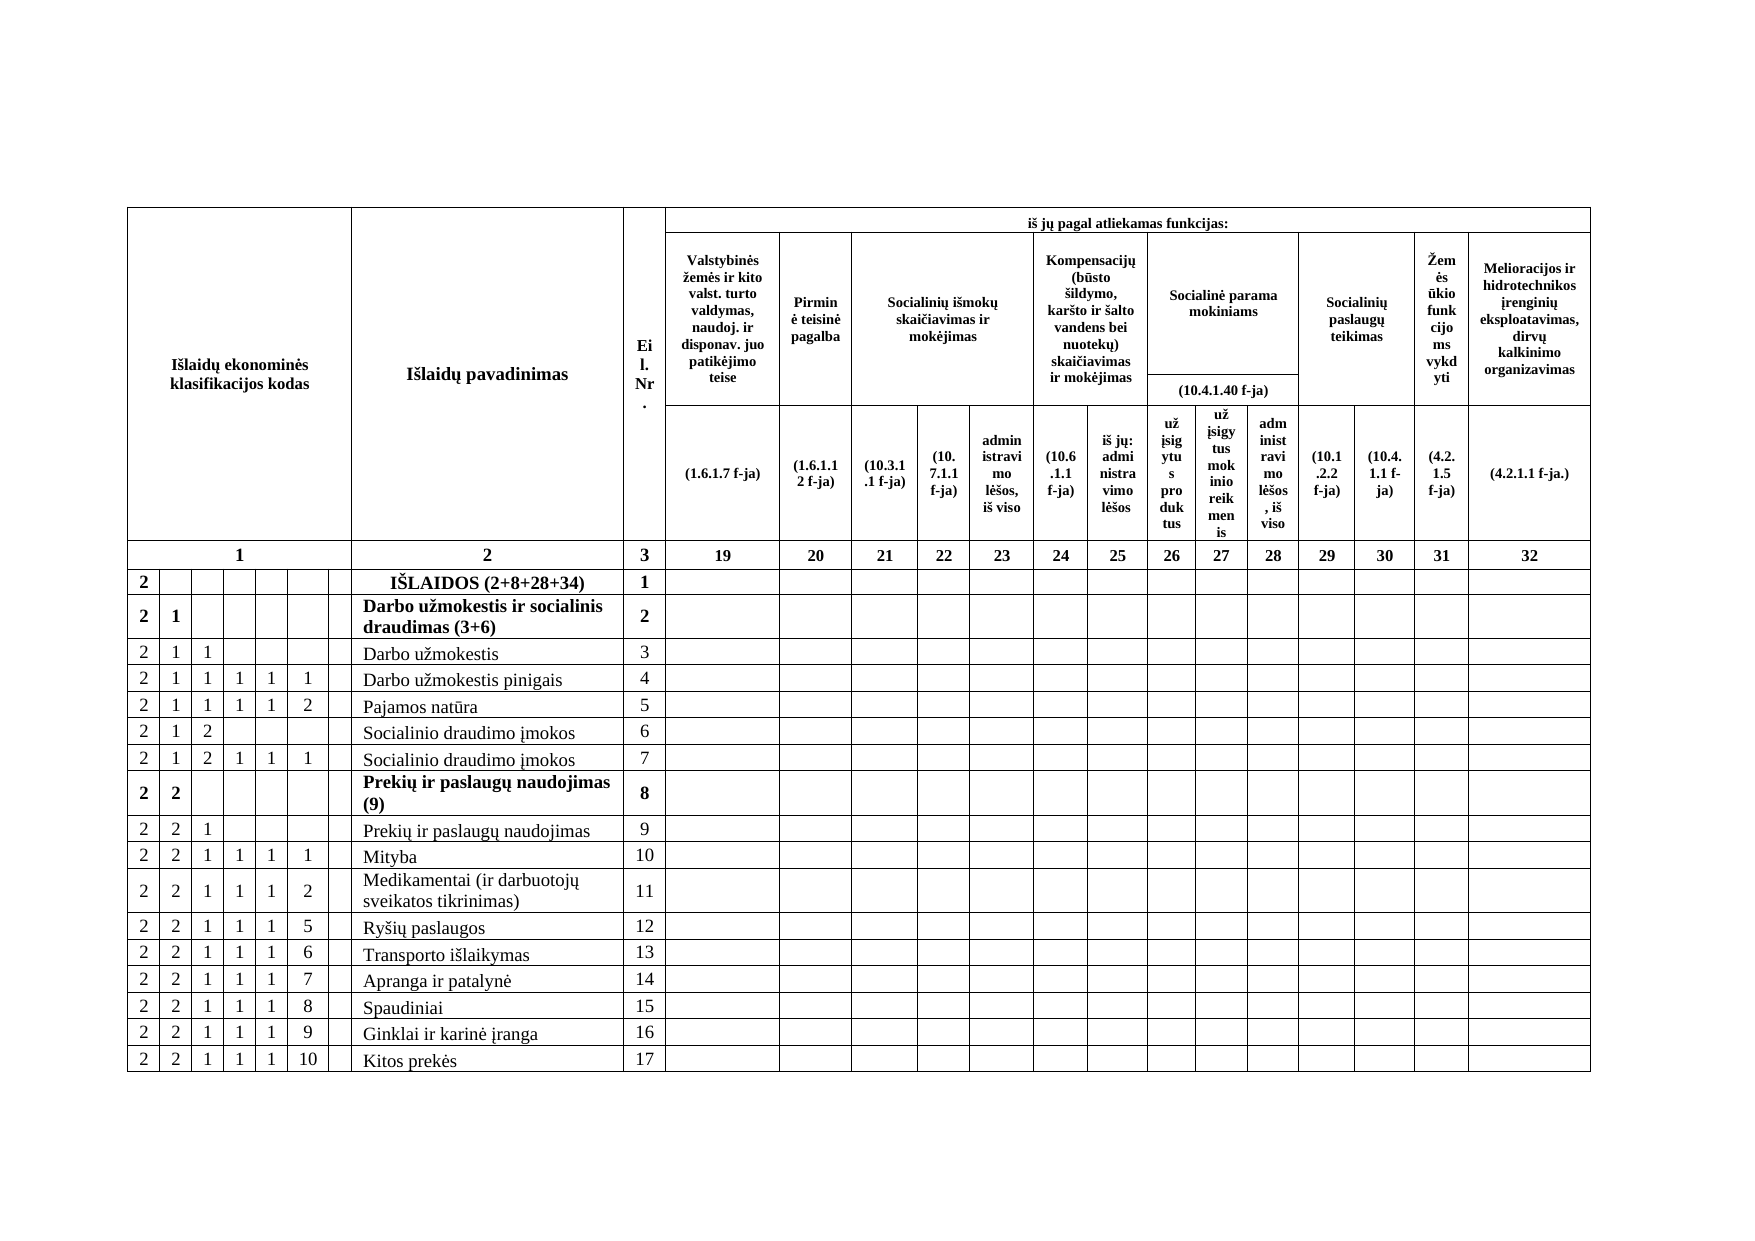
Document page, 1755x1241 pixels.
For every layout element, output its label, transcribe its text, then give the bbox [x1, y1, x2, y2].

table_cell 2 [128, 595, 159, 638]
table_cell 1 [192, 966, 223, 992]
table_cell [1469, 816, 1590, 841]
table_cell 2 [128, 718, 159, 744]
table_cell [852, 570, 917, 593]
table_cell administravimo lėšos, iš viso [970, 406, 1033, 540]
table_cell [1088, 816, 1147, 841]
table_cell [852, 692, 917, 717]
table_cell [1469, 771, 1590, 814]
table_cell 2 [128, 771, 159, 814]
table_cell [1088, 692, 1147, 717]
table_cell 13 [624, 940, 665, 965]
table_cell [1034, 940, 1087, 965]
table_cell 1 [256, 1046, 287, 1071]
table_cell 2 [128, 816, 159, 841]
table_cell [256, 639, 287, 664]
table_cell [1034, 595, 1087, 638]
table_cell 1 [256, 665, 287, 691]
table_cell [780, 816, 851, 841]
table_cell [1469, 665, 1590, 691]
table_cell Mityba [352, 842, 623, 868]
table_cell [192, 595, 223, 638]
table_cell [224, 718, 255, 744]
table_cell [852, 993, 917, 1018]
table_cell už įsigytus produktus [1148, 406, 1195, 540]
table_cell [970, 842, 1033, 868]
table_cell [1355, 842, 1414, 868]
table_cell [780, 940, 851, 965]
table_cell [1248, 745, 1298, 770]
table_cell [852, 745, 917, 770]
table_cell [1196, 665, 1247, 691]
table_cell [918, 570, 969, 593]
table_cell [852, 966, 917, 992]
table_cell [1415, 665, 1468, 691]
table_cell [1034, 1046, 1087, 1071]
table_cell [666, 816, 779, 841]
table_cell Prekių ir paslaugų naudojimas (9) [352, 771, 623, 814]
table_cell [1355, 816, 1414, 841]
table_cell [329, 745, 351, 770]
table_cell [1088, 869, 1147, 912]
table_cell [224, 595, 255, 638]
table_cell [1415, 692, 1468, 717]
table_cell [918, 869, 969, 912]
table_cell [1248, 771, 1298, 814]
table_cell [852, 1019, 917, 1045]
table_cell (4.2.1.5 f-ja) [1415, 406, 1468, 540]
table_cell 10 [624, 842, 665, 868]
table_cell [288, 771, 328, 814]
table_cell 1 [128, 541, 351, 568]
table_cell [666, 842, 779, 868]
table_cell [160, 570, 191, 593]
table_cell [1355, 913, 1414, 938]
table_cell [1148, 1046, 1195, 1071]
table_cell [1148, 993, 1195, 1018]
table_cell 12 [624, 913, 665, 938]
table_cell [1469, 913, 1590, 938]
table_cell [1148, 816, 1195, 841]
table_cell 1 [256, 692, 287, 717]
table_cell [780, 665, 851, 691]
table_cell [1148, 639, 1195, 664]
table_cell [918, 665, 969, 691]
table_cell [1415, 771, 1468, 814]
table_cell [918, 771, 969, 814]
table_cell [1299, 718, 1354, 744]
table_cell [1034, 1019, 1087, 1045]
table_cell [970, 570, 1033, 593]
table_cell [1034, 639, 1087, 664]
table_cell 2 [128, 639, 159, 664]
table_cell 1 [288, 842, 328, 868]
table_cell [918, 692, 969, 717]
table_cell [256, 718, 287, 744]
table_cell Socialinių išmokų skaičiavimas ir mokėjimas [852, 233, 1033, 405]
table_cell [1469, 1046, 1590, 1071]
table_cell [1148, 692, 1195, 717]
table_cell [1148, 570, 1195, 593]
table_cell 3 [624, 541, 665, 568]
table_cell 2 [128, 665, 159, 691]
table_cell [970, 940, 1033, 965]
table_cell [1248, 595, 1298, 638]
table_cell [329, 940, 351, 965]
table_cell [1415, 745, 1468, 770]
table_cell 7 [288, 966, 328, 992]
table_cell 25 [1088, 541, 1147, 568]
table_cell [780, 692, 851, 717]
table_cell 1 [624, 570, 665, 593]
table_cell [329, 665, 351, 691]
table_cell [970, 816, 1033, 841]
table_cell [780, 745, 851, 770]
table_cell [1299, 913, 1354, 938]
table_cell [256, 570, 287, 593]
table_cell [918, 718, 969, 744]
table_cell 1 [224, 842, 255, 868]
table_cell [329, 692, 351, 717]
table_cell [1299, 993, 1354, 1018]
table_cell [1196, 595, 1247, 638]
table_cell Ryšių paslaugos [352, 913, 623, 938]
table_cell Apranga ir patalynė [352, 966, 623, 992]
table_cell (10.4.1.40 f-ja) [1148, 375, 1298, 405]
table_cell [852, 913, 917, 938]
table_cell 1 [256, 940, 287, 965]
table_cell Spaudiniai [352, 993, 623, 1018]
table_cell [852, 940, 917, 965]
table_cell [918, 842, 969, 868]
table_cell [1299, 869, 1354, 912]
table_cell [1415, 816, 1468, 841]
table_cell 1 [256, 966, 287, 992]
table_cell [1248, 842, 1298, 868]
table_cell [1415, 842, 1468, 868]
table_cell 8 [624, 771, 665, 814]
table_cell [970, 692, 1033, 717]
table_cell [1355, 595, 1414, 638]
table_cell [329, 993, 351, 1018]
table_cell [1355, 940, 1414, 965]
table_cell [1196, 570, 1247, 593]
table_cell [329, 966, 351, 992]
table_cell [1034, 570, 1087, 593]
table_cell 15 [624, 993, 665, 1018]
table_cell [1299, 1019, 1354, 1045]
table_cell [1299, 816, 1354, 841]
table_cell [1034, 692, 1087, 717]
table_cell 1 [224, 869, 255, 912]
table_cell 24 [1034, 541, 1087, 568]
table_cell [1196, 816, 1247, 841]
table_cell 10 [288, 1046, 328, 1071]
table_cell [1034, 745, 1087, 770]
table_cell 22 [918, 541, 969, 568]
table_cell 14 [624, 966, 665, 992]
table_cell [666, 771, 779, 814]
table_cell [970, 745, 1033, 770]
table_cell [1248, 940, 1298, 965]
table_cell [329, 639, 351, 664]
table_cell [1355, 771, 1414, 814]
table_cell [1299, 940, 1354, 965]
table_cell [1088, 1046, 1147, 1071]
table_cell [780, 771, 851, 814]
table_cell [1415, 570, 1468, 593]
table_cell [1469, 718, 1590, 744]
table_cell [1088, 993, 1147, 1018]
table_cell 2 [192, 718, 223, 744]
table_cell [329, 718, 351, 744]
table_cell Medikamentai (ir darbuotojų sveikatos tikrinimas) [352, 869, 623, 912]
table_cell [918, 1019, 969, 1045]
table_cell [918, 940, 969, 965]
table_cell [1415, 595, 1468, 638]
table_cell [1196, 913, 1247, 938]
table_cell [1148, 869, 1195, 912]
table_cell 2 [128, 913, 159, 938]
table_cell [1148, 913, 1195, 938]
table_cell 2 [128, 745, 159, 770]
table_cell 1 [224, 665, 255, 691]
table_cell 1 [192, 1019, 223, 1045]
table_cell 23 [970, 541, 1033, 568]
table_cell 1 [256, 842, 287, 868]
table_cell [918, 816, 969, 841]
table_cell [780, 993, 851, 1018]
table_cell [1034, 869, 1087, 912]
table_cell [1196, 842, 1247, 868]
table_cell [1088, 745, 1147, 770]
table_cell [1196, 966, 1247, 992]
table_cell 2 [288, 692, 328, 717]
table_cell [1034, 665, 1087, 691]
table_cell 29 [1299, 541, 1354, 568]
table_cell [852, 816, 917, 841]
table_cell 1 [192, 692, 223, 717]
table_cell Socialinio draudimo įmokos [352, 718, 623, 744]
table_cell [329, 1046, 351, 1071]
table_cell [1196, 1019, 1247, 1045]
table_cell 6 [288, 940, 328, 965]
table_cell [224, 570, 255, 593]
table_cell [918, 745, 969, 770]
table_cell [1248, 1019, 1298, 1045]
table_cell [852, 771, 917, 814]
table_cell (10.7.1.1 f-ja) [918, 406, 969, 540]
table_cell [970, 1019, 1033, 1045]
table_cell [780, 842, 851, 868]
table_cell 1 [160, 718, 191, 744]
table_cell [666, 692, 779, 717]
table_cell [1299, 842, 1354, 868]
table_cell [224, 639, 255, 664]
table_cell [1196, 718, 1247, 744]
table_cell 9 [288, 1019, 328, 1045]
table_cell [1248, 913, 1298, 938]
table_cell [1469, 966, 1590, 992]
table_cell [852, 869, 917, 912]
table_cell 1 [160, 692, 191, 717]
table_cell (10.3.1.1 f-ja) [852, 406, 917, 540]
table_cell 21 [852, 541, 917, 568]
table_cell [1299, 570, 1354, 593]
table_cell [970, 595, 1033, 638]
table_cell [1415, 1019, 1468, 1045]
table_cell 1 [224, 966, 255, 992]
table_cell [1034, 913, 1087, 938]
table_cell 2 [128, 692, 159, 717]
table_header Eil. Nr. [624, 208, 665, 540]
table_cell [1248, 692, 1298, 717]
table_cell 16 [624, 1019, 665, 1045]
table_cell [1196, 771, 1247, 814]
table_cell [1299, 1046, 1354, 1071]
table_cell [852, 595, 917, 638]
table_cell Pajamos natūra [352, 692, 623, 717]
table_cell 7 [624, 745, 665, 770]
table_cell 1 [160, 745, 191, 770]
table_cell 2 [128, 966, 159, 992]
table_cell [1196, 940, 1247, 965]
table_cell [288, 570, 328, 593]
table_cell [1148, 718, 1195, 744]
table_cell [1088, 966, 1147, 992]
table_cell [852, 1046, 917, 1071]
table_cell [1088, 940, 1147, 965]
table_cell 1 [224, 1046, 255, 1071]
table_cell [192, 570, 223, 593]
table_cell 4 [624, 665, 665, 691]
table_cell [329, 595, 351, 638]
table_cell [1415, 869, 1468, 912]
table_cell 1 [192, 816, 223, 841]
table_cell [1355, 570, 1414, 593]
table_cell [329, 869, 351, 912]
table_cell [1196, 692, 1247, 717]
table_cell 1 [256, 869, 287, 912]
table_cell [1355, 993, 1414, 1018]
table_cell [329, 816, 351, 841]
table_cell [1248, 570, 1298, 593]
table_cell 9 [624, 816, 665, 841]
table_cell 1 [192, 842, 223, 868]
table_cell [1034, 842, 1087, 868]
table_cell [1415, 966, 1468, 992]
table_cell [666, 966, 779, 992]
table_cell [1469, 570, 1590, 593]
table_cell [1415, 639, 1468, 664]
table_cell [666, 1046, 779, 1071]
table_cell 5 [288, 913, 328, 938]
table_cell Melioracijos ir hidrotechnikos įrenginių eksploatavimas, dirvų kalkinimo organizavimas [1469, 233, 1590, 405]
table_cell [1469, 745, 1590, 770]
table_cell [1299, 745, 1354, 770]
table_cell [1299, 692, 1354, 717]
table_cell [1469, 595, 1590, 638]
table_cell Kitos prekės [352, 1046, 623, 1071]
table_cell [1088, 718, 1147, 744]
table_cell [918, 913, 969, 938]
table_cell [1355, 745, 1414, 770]
table_cell 3 [624, 639, 665, 664]
table_cell [1355, 692, 1414, 717]
table_cell 2 [160, 869, 191, 912]
table_cell [329, 913, 351, 938]
table_cell 1 [256, 913, 287, 938]
table_cell 17 [624, 1046, 665, 1071]
table_cell 1 [192, 639, 223, 664]
table_cell [288, 718, 328, 744]
table_cell [1469, 842, 1590, 868]
table_cell [666, 940, 779, 965]
table_cell [970, 1046, 1033, 1071]
table_cell [780, 1046, 851, 1071]
table_cell 2 [160, 993, 191, 1018]
table_cell [1034, 771, 1087, 814]
table_cell Pirminė teisinė pagalba [780, 233, 851, 405]
table_cell [1299, 639, 1354, 664]
table_cell [1196, 869, 1247, 912]
table_cell [666, 1019, 779, 1045]
table_cell 2 [128, 993, 159, 1018]
table_cell 20 [780, 541, 851, 568]
table_cell [1196, 639, 1247, 664]
table_cell 32 [1469, 541, 1590, 568]
table_cell [329, 771, 351, 814]
table_cell Ginklai ir karinė įranga [352, 1019, 623, 1045]
table_cell [1088, 595, 1147, 638]
table_cell 8 [288, 993, 328, 1018]
table_cell [1469, 1019, 1590, 1045]
table_cell [780, 869, 851, 912]
table_cell [1248, 665, 1298, 691]
table_cell [970, 869, 1033, 912]
table_cell [666, 993, 779, 1018]
table_cell 5 [624, 692, 665, 717]
table_cell [1469, 940, 1590, 965]
table_cell [1088, 771, 1147, 814]
table_cell [970, 771, 1033, 814]
table_cell [780, 639, 851, 664]
table_cell 1 [288, 745, 328, 770]
table_cell 2 [192, 745, 223, 770]
table_header Išlaidų ekonominės klasifikacijos kodas [128, 208, 351, 540]
table_cell 31 [1415, 541, 1468, 568]
table_cell Socialinio draudimo įmokos [352, 745, 623, 770]
table_cell Prekių ir paslaugų naudojimas [352, 816, 623, 841]
table_cell [1469, 993, 1590, 1018]
table_cell [1034, 718, 1087, 744]
table_cell 2 [160, 816, 191, 841]
table_cell 2 [624, 595, 665, 638]
table_cell 2 [160, 966, 191, 992]
table_cell 1 [160, 595, 191, 638]
table_cell 1 [192, 1046, 223, 1071]
table_cell [1415, 940, 1468, 965]
table_cell [1355, 1046, 1414, 1071]
table_cell [918, 1046, 969, 1071]
table_cell [1034, 993, 1087, 1018]
table_cell [1248, 816, 1298, 841]
table_cell [1088, 1019, 1147, 1045]
table_cell 1 [224, 940, 255, 965]
table_cell 2 [352, 541, 623, 568]
table_cell [1355, 718, 1414, 744]
table_cell [1088, 570, 1147, 593]
table_cell [1299, 595, 1354, 638]
table_cell [256, 595, 287, 638]
table_cell 19 [666, 541, 779, 568]
table_cell 26 [1148, 541, 1195, 568]
table_cell [1469, 869, 1590, 912]
table_cell [780, 913, 851, 938]
table_cell Kompensacijų (būsto šildymo, karšto ir šalto vandens bei nuotekų) skaičiavimas ir mokėjimas [1034, 233, 1147, 405]
table_cell 1 [224, 913, 255, 938]
table_cell Darbo užmokestis ir socialinis draudimas (3+6) [352, 595, 623, 638]
table_cell 2 [128, 842, 159, 868]
table_cell Darbo užmokestis [352, 639, 623, 664]
table_cell [1299, 665, 1354, 691]
table_cell [1415, 718, 1468, 744]
table_cell 1 [256, 993, 287, 1018]
table_cell (10.6.1.1 f-ja) [1034, 406, 1087, 540]
table_cell 28 [1248, 541, 1298, 568]
table_cell [1148, 1019, 1195, 1045]
table_header iš jų pagal atliekamas funkcijas: [666, 208, 1590, 232]
table_cell 2 [160, 940, 191, 965]
table_cell [1196, 745, 1247, 770]
table_cell [1355, 665, 1414, 691]
table_cell administravimo lėšos, iš viso [1248, 406, 1298, 540]
table_cell [918, 639, 969, 664]
table_cell [1248, 966, 1298, 992]
table_cell 1 [192, 940, 223, 965]
table_cell [329, 570, 351, 593]
table_cell [1248, 993, 1298, 1018]
table_cell 1 [256, 1019, 287, 1045]
table_cell 11 [624, 869, 665, 912]
table_cell [918, 595, 969, 638]
table_cell [1299, 966, 1354, 992]
table_cell [780, 570, 851, 593]
table_cell [1148, 745, 1195, 770]
table_cell [329, 1019, 351, 1045]
table_cell [1148, 940, 1195, 965]
table_cell Valstybinės žemės ir kito valst. turto valdymas, naudoj. ir disponav. juo patikėjimo teise [666, 233, 779, 405]
table_cell [1148, 842, 1195, 868]
table_cell 2 [128, 869, 159, 912]
table_cell Socialinė parama mokiniams [1148, 233, 1298, 374]
table_cell [852, 665, 917, 691]
table_cell [256, 816, 287, 841]
table_cell 2 [160, 771, 191, 814]
table_cell [224, 771, 255, 814]
table_cell [192, 771, 223, 814]
table_cell (1.6.1.12 f-ja) [780, 406, 851, 540]
table_cell [1088, 665, 1147, 691]
table_cell [780, 595, 851, 638]
table_cell [256, 771, 287, 814]
table_cell [666, 665, 779, 691]
table_cell 1 [224, 1019, 255, 1045]
table_cell [224, 816, 255, 841]
table_cell [918, 966, 969, 992]
table_cell 1 [192, 665, 223, 691]
table_cell [1248, 639, 1298, 664]
table_cell 2 [160, 1046, 191, 1071]
table_cell [970, 966, 1033, 992]
table_cell [1415, 913, 1468, 938]
table_cell 2 [160, 913, 191, 938]
table_cell 30 [1355, 541, 1414, 568]
table_cell [1148, 771, 1195, 814]
table_cell 1 [192, 913, 223, 938]
table_cell [1415, 993, 1468, 1018]
table_cell [1299, 771, 1354, 814]
table_cell [1415, 1046, 1468, 1071]
table_cell [288, 595, 328, 638]
table_cell 2 [128, 1019, 159, 1045]
table_cell 1 [160, 665, 191, 691]
table_cell 1 [192, 993, 223, 1018]
table_cell [780, 966, 851, 992]
table_cell [970, 665, 1033, 691]
table_cell [1196, 1046, 1247, 1071]
table_cell (1.6.1.7 f-ja) [666, 406, 779, 540]
table_header Išlaidų pavadinimas [352, 208, 623, 540]
table_cell (10.1.2.2 f-ja) [1299, 406, 1354, 540]
table_cell iš jų: administravimo lėšos [1088, 406, 1147, 540]
table_cell [1248, 718, 1298, 744]
table_cell 27 [1196, 541, 1247, 568]
table_cell [1469, 639, 1590, 664]
table_cell [288, 816, 328, 841]
table_cell [1034, 816, 1087, 841]
table_cell 2 [288, 869, 328, 912]
table_cell [1088, 842, 1147, 868]
table_cell 2 [128, 940, 159, 965]
table_cell [666, 913, 779, 938]
table_cell Darbo užmokestis pinigais [352, 665, 623, 691]
table_cell (10.4.1.1 f-ja) [1355, 406, 1414, 540]
table_cell [666, 745, 779, 770]
table_cell Transporto išlaikymas [352, 940, 623, 965]
table_cell [918, 993, 969, 1018]
table_cell 1 [256, 745, 287, 770]
table_cell (4.2.1.1 f-ja.) [1469, 406, 1590, 540]
table_cell [1355, 1019, 1414, 1045]
table_cell [666, 570, 779, 593]
table_cell [1088, 913, 1147, 938]
table_cell [970, 718, 1033, 744]
table_cell 1 [224, 993, 255, 1018]
table_cell [970, 913, 1033, 938]
table_cell [666, 639, 779, 664]
table_cell [1088, 639, 1147, 664]
table_cell [1355, 966, 1414, 992]
table_cell [288, 639, 328, 664]
table_cell 2 [128, 1046, 159, 1071]
table_cell [1148, 665, 1195, 691]
table_cell 2 [160, 1019, 191, 1045]
table_cell [1469, 692, 1590, 717]
table_cell [970, 639, 1033, 664]
table_cell [1248, 1046, 1298, 1071]
table_cell [1196, 993, 1247, 1018]
table_cell [329, 842, 351, 868]
table_cell [666, 595, 779, 638]
table_cell [852, 718, 917, 744]
table_cell [852, 842, 917, 868]
table_cell [780, 1019, 851, 1045]
table_cell [1148, 966, 1195, 992]
table_cell 1 [224, 745, 255, 770]
table_cell [666, 869, 779, 912]
table_cell [1148, 595, 1195, 638]
table_cell 6 [624, 718, 665, 744]
table_cell [1355, 869, 1414, 912]
table_cell už įsigytus mokinio reikmenis [1196, 406, 1247, 540]
table_cell 1 [224, 692, 255, 717]
table_cell 1 [160, 639, 191, 664]
table_cell [970, 993, 1033, 1018]
table_cell 2 [160, 842, 191, 868]
table_cell 2 [128, 570, 159, 593]
table_cell Socialinių paslaugų teikimas [1299, 233, 1414, 405]
table_cell [1248, 869, 1298, 912]
table_cell [852, 639, 917, 664]
table_cell 1 [192, 869, 223, 912]
table_cell [666, 718, 779, 744]
table_cell [1355, 639, 1414, 664]
table_cell Žemės ūkio funkcijoms vykdyti [1415, 233, 1468, 405]
table_cell [780, 718, 851, 744]
table_cell IŠLAIDOS (2+8+28+34) [352, 570, 623, 593]
table_cell [1034, 966, 1087, 992]
table_cell 1 [288, 665, 328, 691]
